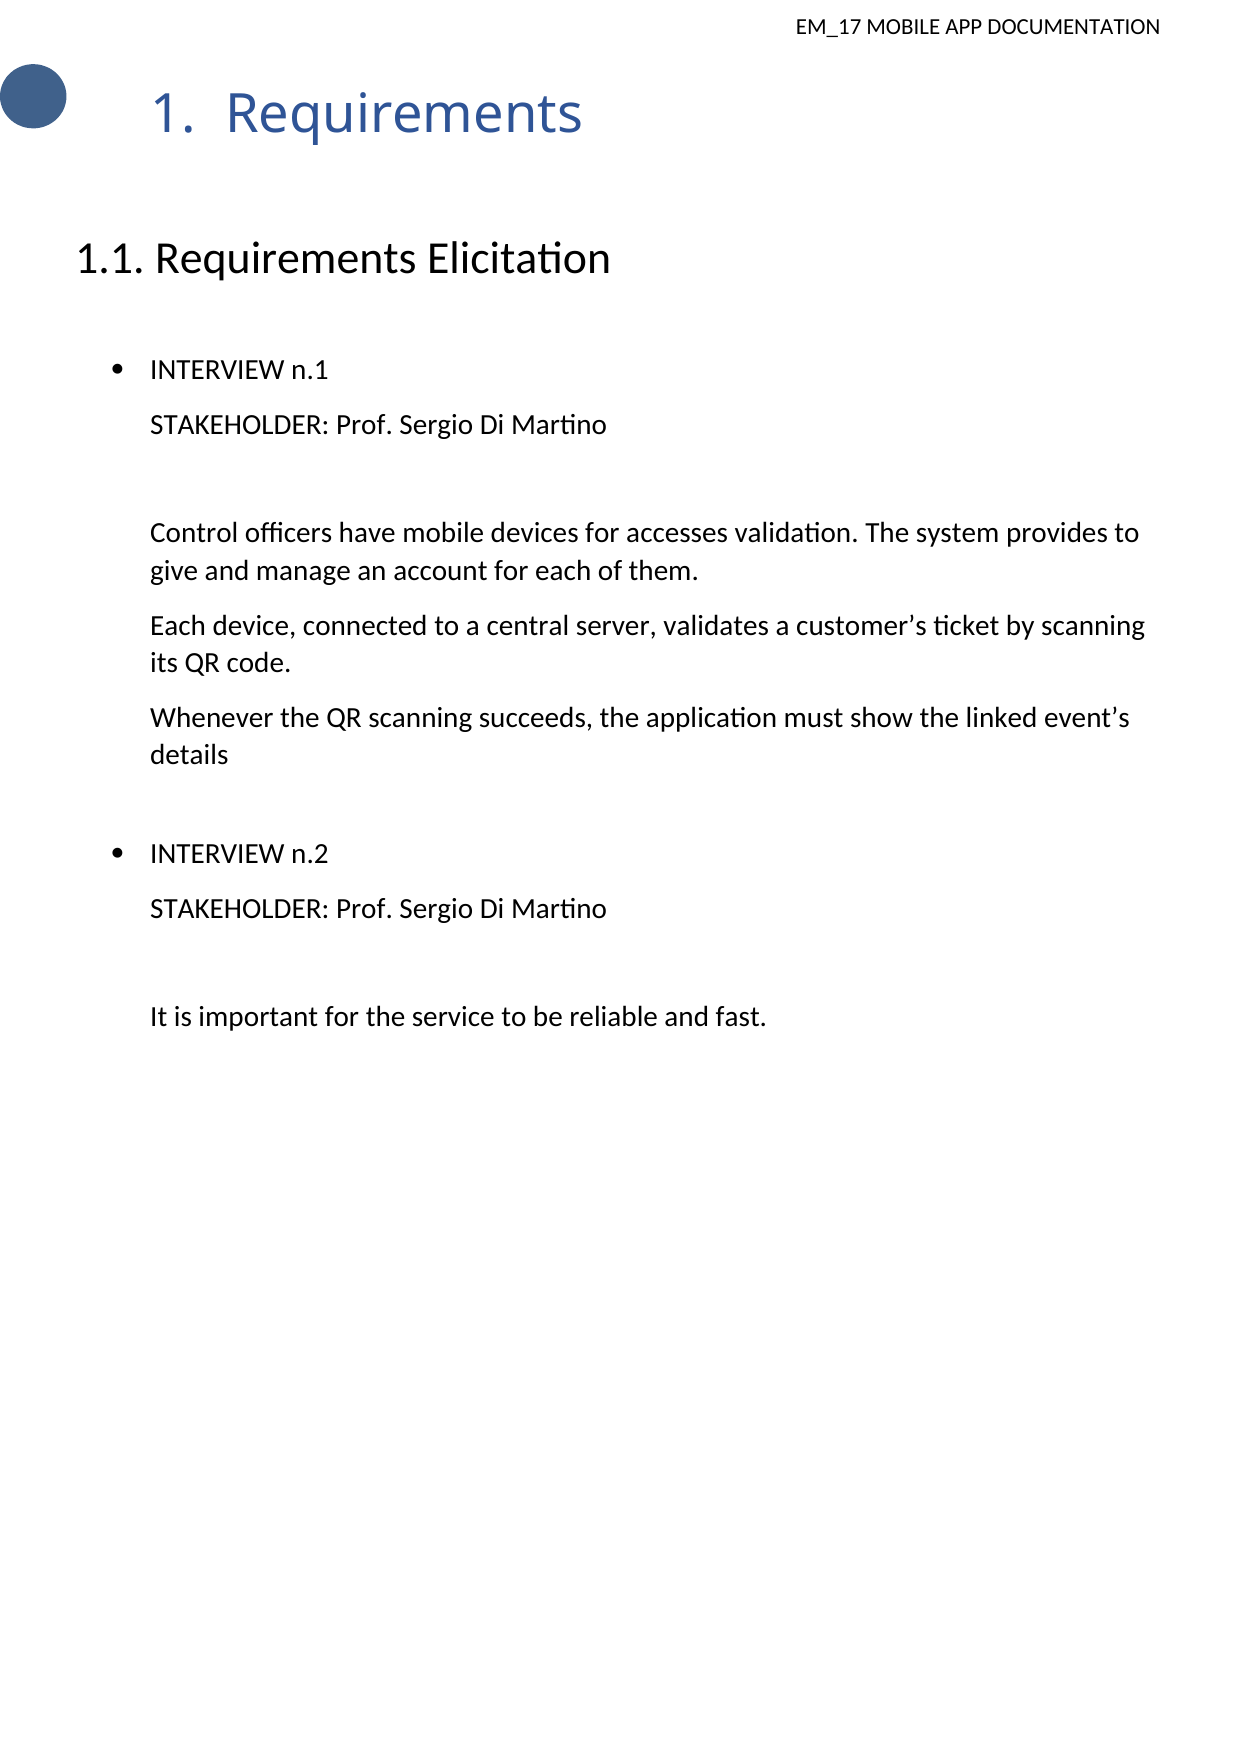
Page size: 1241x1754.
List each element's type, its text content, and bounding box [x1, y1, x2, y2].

list It is important for the service to be reliable and fast. [150, 998, 1165, 1034]
list INTERVIEW n.2 [112, 835, 1165, 871]
list INTERVIEW n.1 [112, 351, 1165, 387]
list Whenever the QR scanning succeeds, the application must show the linked event’s details [150, 699, 1165, 772]
list STAKEHOLDER: Prof. Sergio Di Martino [150, 890, 1165, 925]
list STAKEHOLDER: Prof. Sergio Di Martino [150, 406, 1165, 441]
subtitle Requirements [150, 75, 1165, 149]
list Control officers have mobile devices for accesses validation. The system provides to give and manage an account for each of them. [150, 514, 1165, 588]
list Each device, connected to a central server, validates a customer’s ticket by scanning its QR code. [150, 607, 1165, 680]
text 1.1. Requirements Elicitation [75, 229, 1165, 285]
